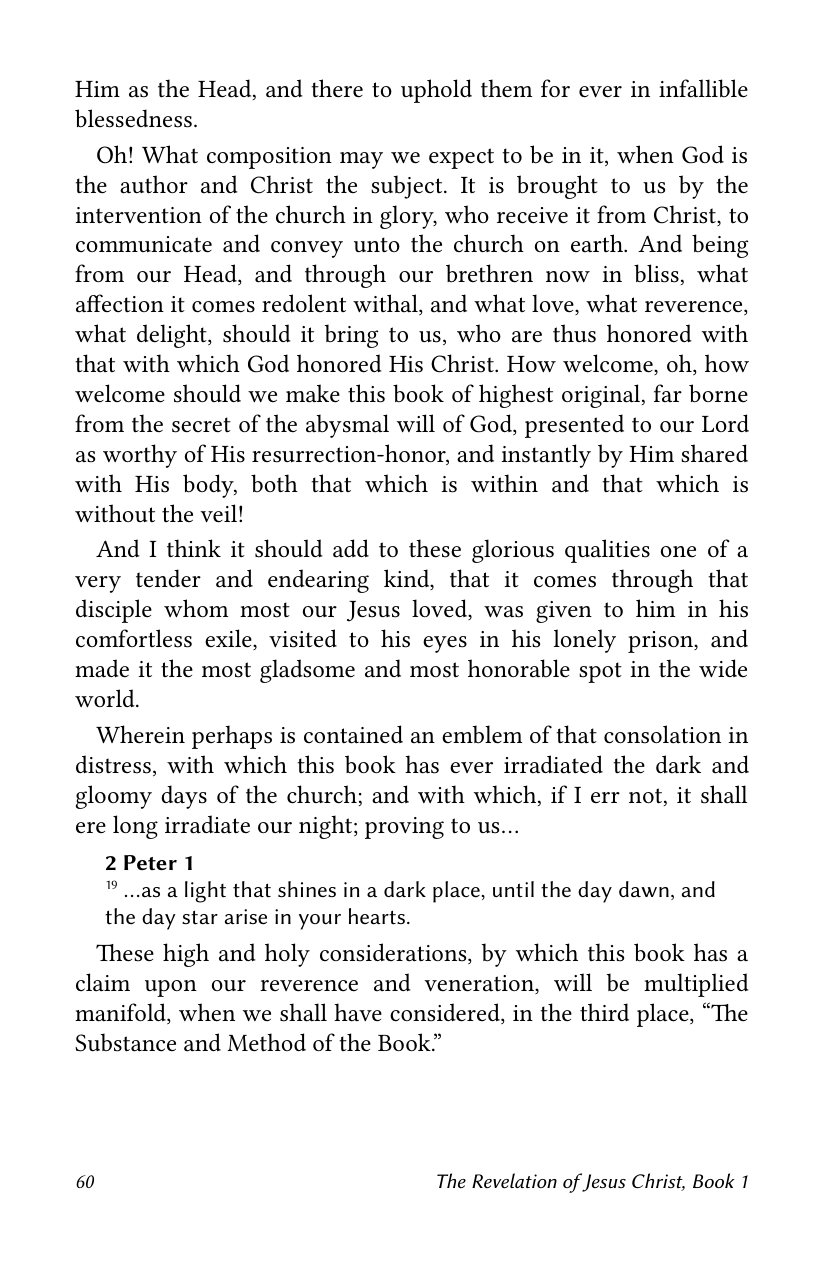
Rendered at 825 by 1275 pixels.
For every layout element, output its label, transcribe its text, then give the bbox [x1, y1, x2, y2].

text And I think it should add to these glorious qualities one of a very tender and endearing kind, that it comes through that disciple whom most our Jesus loved, was given to him in his comfortless exile, visited to his eyes in his lonely prison, and made it the most gladsome and most honorable spot in the wide world. [75, 536, 750, 713]
text Oh! What composition may we expect to be in it, when God is the author and Christ the subject. It is brought to us by the intervention of the church in glory, who receive it from Christ, to communicate and convey unto the church on earth. And being from our Head, and through our brethren now in bliss, what affection it comes redolent withal, and what love, what reverence, what delight, should it bring to us, who are thus honored with that with which God honored His Christ. How welcome, oh, how welcome should we make this book of highest original, far borne from the secret of the abysmal will of God, presented to our Lord as worthy of His resurrection-honor, and instantly by Him shared with His body, both that which is within and that which is without the veil! [75, 141, 750, 528]
text 19 ...as a light that shines in a dark place, until the day dawn, and the day star arise in your hearts. [105, 877, 720, 930]
text 2 Peter 1 [105, 849, 750, 876]
text Him as the Head, and there to uphold them for ever in infallible blessedness. [75, 75, 750, 133]
text Wherein perhaps is contained an emblem of that consolation in distress, with which this book has ever irradiated the dark and gloomy days of the church; and with which, if I err not, it shall ere long irradiate our night; proving to us... [75, 721, 750, 839]
text These high and holy considerations, by which this book has a claim upon our reverence and veneration, will be multiplied manifold, when we shall have considered, in the third place, “The Substance and Method of the Book.” [75, 939, 750, 1058]
